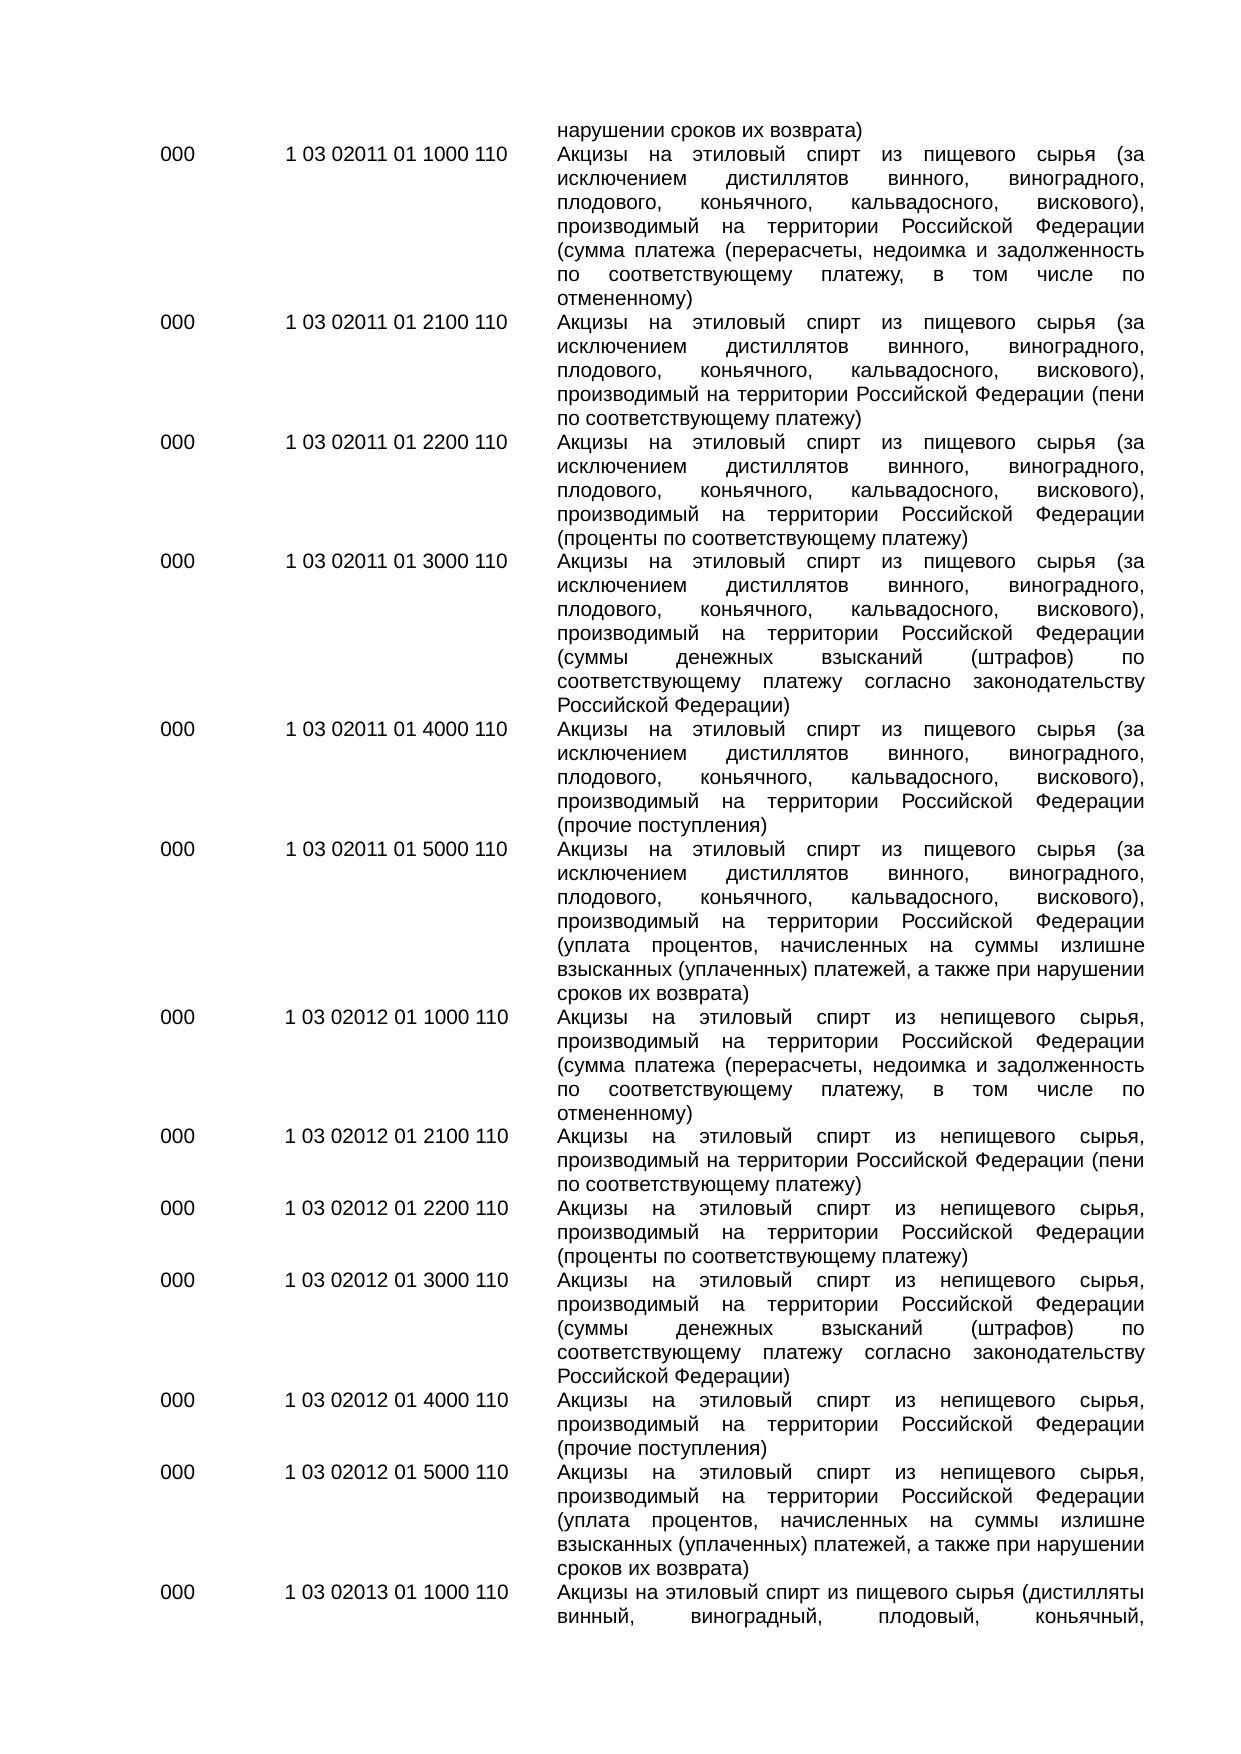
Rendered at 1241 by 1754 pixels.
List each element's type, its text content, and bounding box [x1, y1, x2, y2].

table_cell Акцизы на этиловый спирт из непищевого сырья, производимый на территории Российской Федерации (прочие поступления) [556, 1388, 1146, 1460]
table_cell 000 [118, 1196, 237, 1268]
table_cell Акцизы на этиловый спирт из пищевого сырья (дистилляты винный, виноградный, плодовый, коньячный, [556, 1580, 1146, 1627]
table_cell 000 [118, 310, 237, 429]
table_cell 1 03 02011 01 3000 110 [237, 549, 556, 717]
table_cell 000 [118, 837, 237, 1004]
table_cell 000 [118, 549, 237, 717]
table_cell 1 03 02012 01 2200 110 [237, 1196, 556, 1268]
table_cell 1 03 02013 01 1000 110 [237, 1580, 556, 1627]
table_cell 000 [118, 1388, 237, 1460]
table_cell Акцизы на этиловый спирт из непищевого сырья, производимый на территории Российской Федерации (суммы денежных взысканий (штрафов) по соответствующему платежу согласно законодательству Российской Федерации) [556, 1268, 1146, 1388]
table_cell Акцизы на этиловый спирт из непищевого сырья, производимый на территории Российской Федерации (пени по соответствующему платежу) [556, 1124, 1146, 1196]
table_cell 1 03 02011 01 5000 110 [237, 837, 556, 1004]
table_cell 1 03 02012 01 5000 110 [237, 1460, 556, 1579]
table_cell Акцизы на этиловый спирт из пищевого сырья (за исключением дистиллятов винного, виноградного, плодового, коньячного, кальвадосного, вискового), производимый на территории Российской Федерации (суммы денежных взысканий (штрафов) по соответствующему платежу согласно законодательству Российской Федерации) [556, 549, 1146, 717]
table_cell Акцизы на этиловый спирт из пищевого сырья (за исключением дистиллятов винного, виноградного, плодового, коньячного, кальвадосного, вискового), производимый на территории Российской Федерации (пени по соответствующему платежу) [556, 310, 1146, 429]
table_cell нарушении сроков их возврата) [556, 118, 1146, 142]
table_cell 000 [118, 1124, 237, 1196]
table_cell 000 [118, 717, 237, 837]
table_cell 000 [118, 1460, 237, 1579]
table_cell 1 03 02011 01 1000 110 [237, 142, 556, 310]
table_cell 000 [118, 430, 237, 549]
table_cell Акцизы на этиловый спирт из непищевого сырья, производимый на территории Российской Федерации (сумма платежа (перерасчеты, недоимка и задолженность по соответствующему платежу, в том числе по отмененному) [556, 1005, 1146, 1124]
table_cell Акцизы на этиловый спирт из пищевого сырья (за исключением дистиллятов винного, виноградного, плодового, коньячного, кальвадосного, вискового), производимый на территории Российской Федерации (прочие поступления) [556, 717, 1146, 837]
table_cell Акцизы на этиловый спирт из пищевого сырья (за исключением дистиллятов винного, виноградного, плодового, коньячного, кальвадосного, вискового), производимый на территории Российской Федерации (уплата процентов, начисленных на суммы излишне взысканных (уплаченных) платежей, а также при нарушении сроков их возврата) [556, 837, 1146, 1004]
table_cell [237, 118, 556, 142]
table_cell 000 [118, 142, 237, 310]
table_cell 000 [118, 1005, 237, 1124]
table_cell 1 03 02012 01 2100 110 [237, 1124, 556, 1196]
table_cell Акцизы на этиловый спирт из непищевого сырья, производимый на территории Российской Федерации (уплата процентов, начисленных на суммы излишне взысканных (уплаченных) платежей, а также при нарушении сроков их возврата) [556, 1460, 1146, 1579]
table_cell 1 03 02012 01 1000 110 [237, 1005, 556, 1124]
table_cell 1 03 02012 01 3000 110 [237, 1268, 556, 1388]
table_cell 1 03 02012 01 4000 110 [237, 1388, 556, 1460]
table_cell Акцизы на этиловый спирт из непищевого сырья, производимый на территории Российской Федерации (проценты по соответствующему платежу) [556, 1196, 1146, 1268]
table_cell [118, 118, 237, 142]
table_cell 1 03 02011 01 2200 110 [237, 430, 556, 549]
table_cell Акцизы на этиловый спирт из пищевого сырья (за исключением дистиллятов винного, виноградного, плодового, коньячного, кальвадосного, вискового), производимый на территории Российской Федерации (сумма платежа (перерасчеты, недоимка и задолженность по соответствующему платежу, в том числе по отмененному) [556, 142, 1146, 310]
table_cell 1 03 02011 01 2100 110 [237, 310, 556, 429]
table_cell 000 [118, 1580, 237, 1627]
table_cell Акцизы на этиловый спирт из пищевого сырья (за исключением дистиллятов винного, виноградного, плодового, коньячного, кальвадосного, вискового), производимый на территории Российской Федерации (проценты по соответствующему платежу) [556, 430, 1146, 549]
table_cell 000 [118, 1268, 237, 1388]
table_cell 1 03 02011 01 4000 110 [237, 717, 556, 837]
